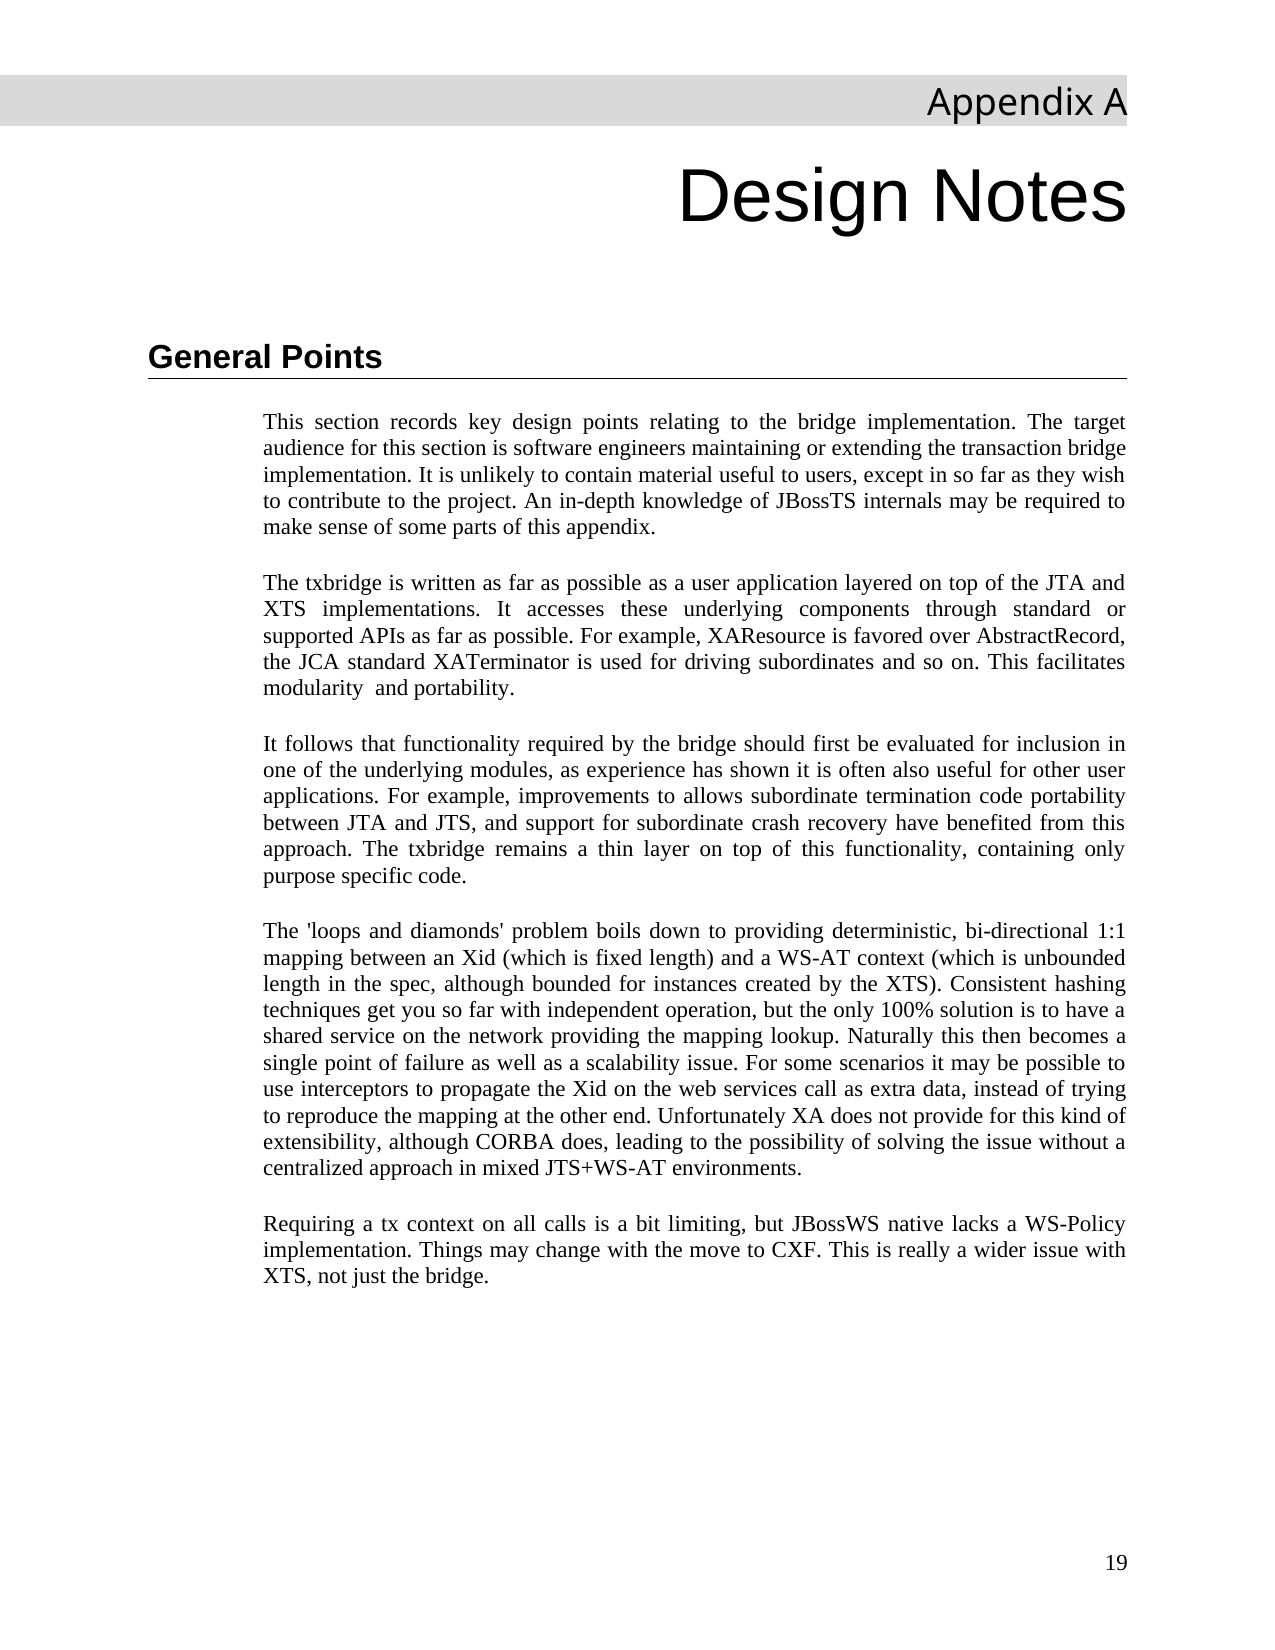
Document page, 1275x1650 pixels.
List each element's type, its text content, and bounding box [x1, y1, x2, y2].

title Design Notes [263, 151, 1127, 237]
list Appendix A [0, 75, 1127, 126]
text The 'loops and diamonds' problem boils down to providing deterministic, bi-directional 1:1 mapping between an Xid (which is fixed length) and a WS-AT context (which is unbounded length in the spec, although bounded for instances created by the XTS). Consistent hashing techniques get you so far with independent operation, but the only 100% solution is to have a shared service on the network providing the mapping lookup. Naturally this then becomes a single point of failure as well as a scalability issue. For some scenarios it may be possible to use interceptors to propagate the Xid on the web services call as extra data, instead of trying to reproduce the mapping at the other end. Unfortunately XA does not provide for this kind of extensibility, although CORBA does, leading to the possibility of solving the issue without a centralized approach in mixed JTS+WS-AT environments. [263, 917, 1127, 1181]
text Requiring a tx context on all calls is a bit limiting, but JBossWS native lacks a WS-Policy implementation. Things may change with the move to CXF. This is really a wider issue with XTS, not just the bridge. [263, 1210, 1127, 1289]
text It follows that functionality required by the bridge should first be evaluated for inclusion in one of the underlying modules, as experience has shown it is often also useful for other user applications. For example, improvements to allows subordinate termination code portability between JTA and JTS, and support for subordinate crash recovery have benefited from this approach. The txbridge remains a thin layer on top of this functionality, containing only purpose specific code. [263, 730, 1127, 888]
subtitle General Points [148, 337, 1127, 378]
text This section records key design points relating to the bridge implementation. The target audience for this section is software engineers maintaining or extending the transaction bridge implementation. It is unlikely to contain material useful to users, except in so far as they wish to contribute to the project. An in-depth knowledge of JBossTS internals may be required to make sense of some parts of this appendix. [263, 408, 1127, 540]
text The txbridge is written as far as possible as a user application layered on top of the JTA and XTS implementations. It accesses these underlying components through standard or supported APIs as far as possible. For example, XAResource is favored over AbstractRecord, the JCA standard XATerminator is used for driving subordinates and so on. This facilitates modularity and portability. [263, 569, 1127, 701]
